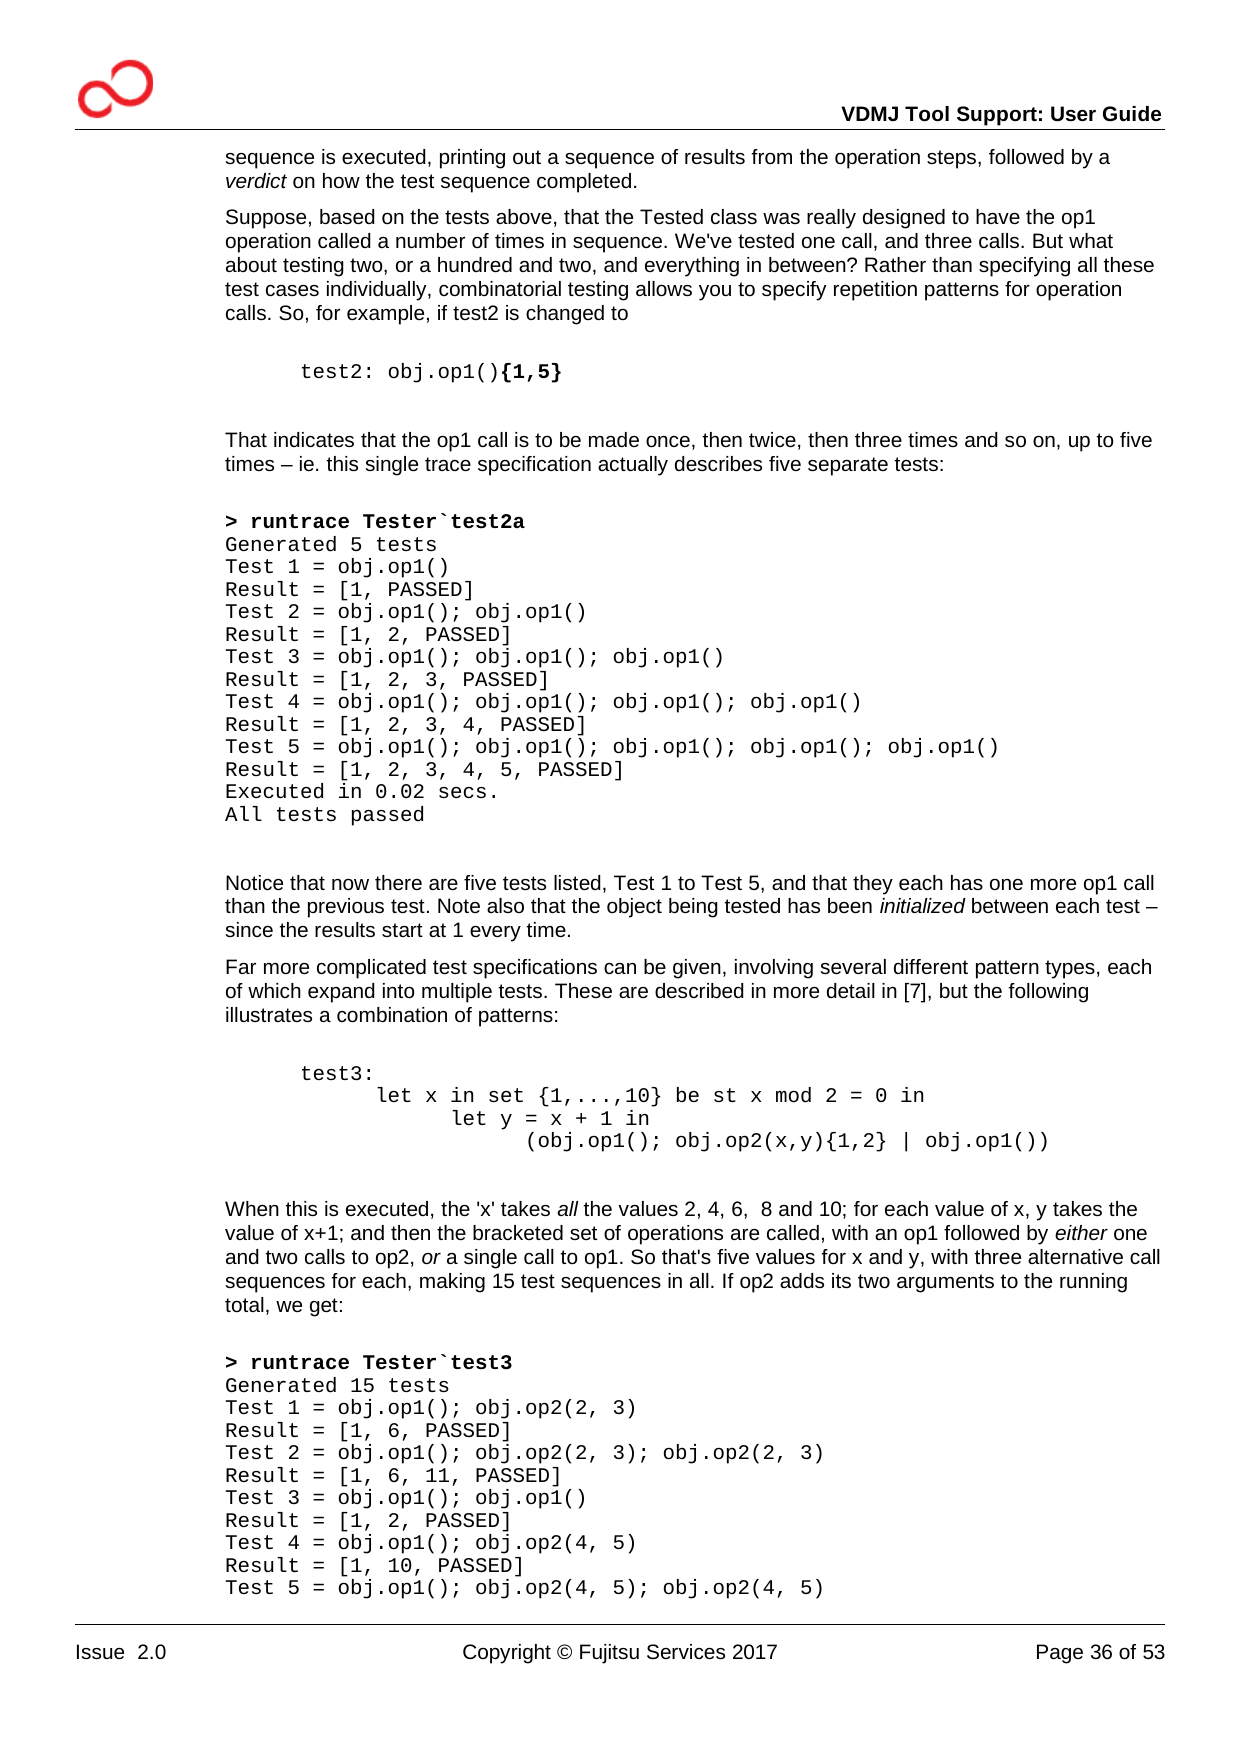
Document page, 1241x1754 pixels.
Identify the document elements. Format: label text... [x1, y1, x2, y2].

text Result = [1, 10, PASSED] [225, 1554, 1165, 1577]
text Test 5 = obj.op1(); obj.op2(4, 5); obj.op2(4, 5) [225, 1577, 1165, 1599]
text Test 3 = obj.op1(); obj.op1(); obj.op1() [225, 646, 1165, 668]
text That indicates that the op1 call is to be made once, then twice, then three times and so on, up to five times – ie. this single trace specification actually describes five separate tests: [225, 428, 1165, 476]
text Result = [1, 6, 11, PASSED] [225, 1464, 1165, 1487]
text Test 4 = obj.op1(); obj.op1(); obj.op1(); obj.op1() [225, 691, 1165, 713]
text Result = [1, 2, 3, PASSED] [225, 668, 1165, 691]
text Test 3 = obj.op1(); obj.op1() [225, 1487, 1165, 1509]
text Far more complicated test specifications can be given, involving several different pattern types, each of which expand into multiple tests. These are described in more detail in [7], but the following illustrates a combination of patterns: [225, 955, 1165, 1027]
text Test 1 = obj.op1(); obj.op2(2, 3) [225, 1397, 1165, 1419]
text Test 1 = obj.op1() [225, 556, 1165, 578]
text test2: obj.op1(){1,5} [225, 360, 1165, 383]
text Result = [1, PASSED] [225, 578, 1165, 601]
text Generated 5 tests [225, 533, 1165, 556]
text test3: [225, 1062, 1165, 1084]
text Test 4 = obj.op1(); obj.op2(4, 5) [225, 1532, 1165, 1554]
text let y = x + 1 in [225, 1107, 1165, 1129]
text All tests passed [225, 803, 1165, 826]
text Test 5 = obj.op1(); obj.op1(); obj.op1(); obj.op1(); obj.op1() [225, 736, 1165, 758]
text let x in set {1,...,10} be st x mod 2 = 0 in [225, 1084, 1165, 1107]
text Result = [1, 2, 3, 4, 5, PASSED] [225, 758, 1165, 781]
text > runtrace Tester`test2a [225, 511, 1165, 533]
text (obj.op1(); obj.op2(x,y){1,2} | obj.op1()) [225, 1129, 1165, 1152]
picture [78, 52, 153, 128]
text Generated 15 tests [225, 1374, 1165, 1397]
text sequence is executed, printing out a sequence of results from the operation steps, followed by a verdict on how the test sequence completed. [225, 145, 1165, 193]
text Suppose, based on the tests above, that the Tested class was really designed to have the op1 operation called a number of times in sequence. We've tested one call, and three calls. But what about testing two, or a hundred and two, and everything in between? Rather than specifying all these test cases individually, combinatorial testing allows you to specify repetition patterns for operation calls. So, for example, if test2 is changed to [225, 206, 1165, 325]
text Executed in 0.02 secs. [225, 781, 1165, 803]
text Notice that now there are five tests listed, Test 1 to Test 5, and that they each has one more op1 call than the previous test. Note also that the object being tested has been initialized between each test – since the results start at 1 every time. [225, 871, 1165, 943]
text When this is executed, the 'x' takes all the values 2, 4, 6, 8 and 10; for each value of x, y takes the value of x+1; and then the bracketed set of operations are called, with an op1 followed by either one and two calls to op2, or a single call to op1. So that's five values for x and y, with three alternative call sequences for each, making 15 test sequences in all. If op2 adds its two arguments to the running total, we get: [225, 1197, 1165, 1317]
text Test 2 = obj.op1(); obj.op2(2, 3); obj.op2(2, 3) [225, 1442, 1165, 1464]
text Test 2 = obj.op1(); obj.op1() [225, 601, 1165, 623]
text Result = [1, 2, PASSED] [225, 623, 1165, 646]
text > runtrace Tester`test3 [225, 1352, 1165, 1374]
text Result = [1, 2, PASSED] [225, 1509, 1165, 1532]
text Result = [1, 2, 3, 4, PASSED] [225, 713, 1165, 736]
text Result = [1, 6, PASSED] [225, 1419, 1165, 1442]
